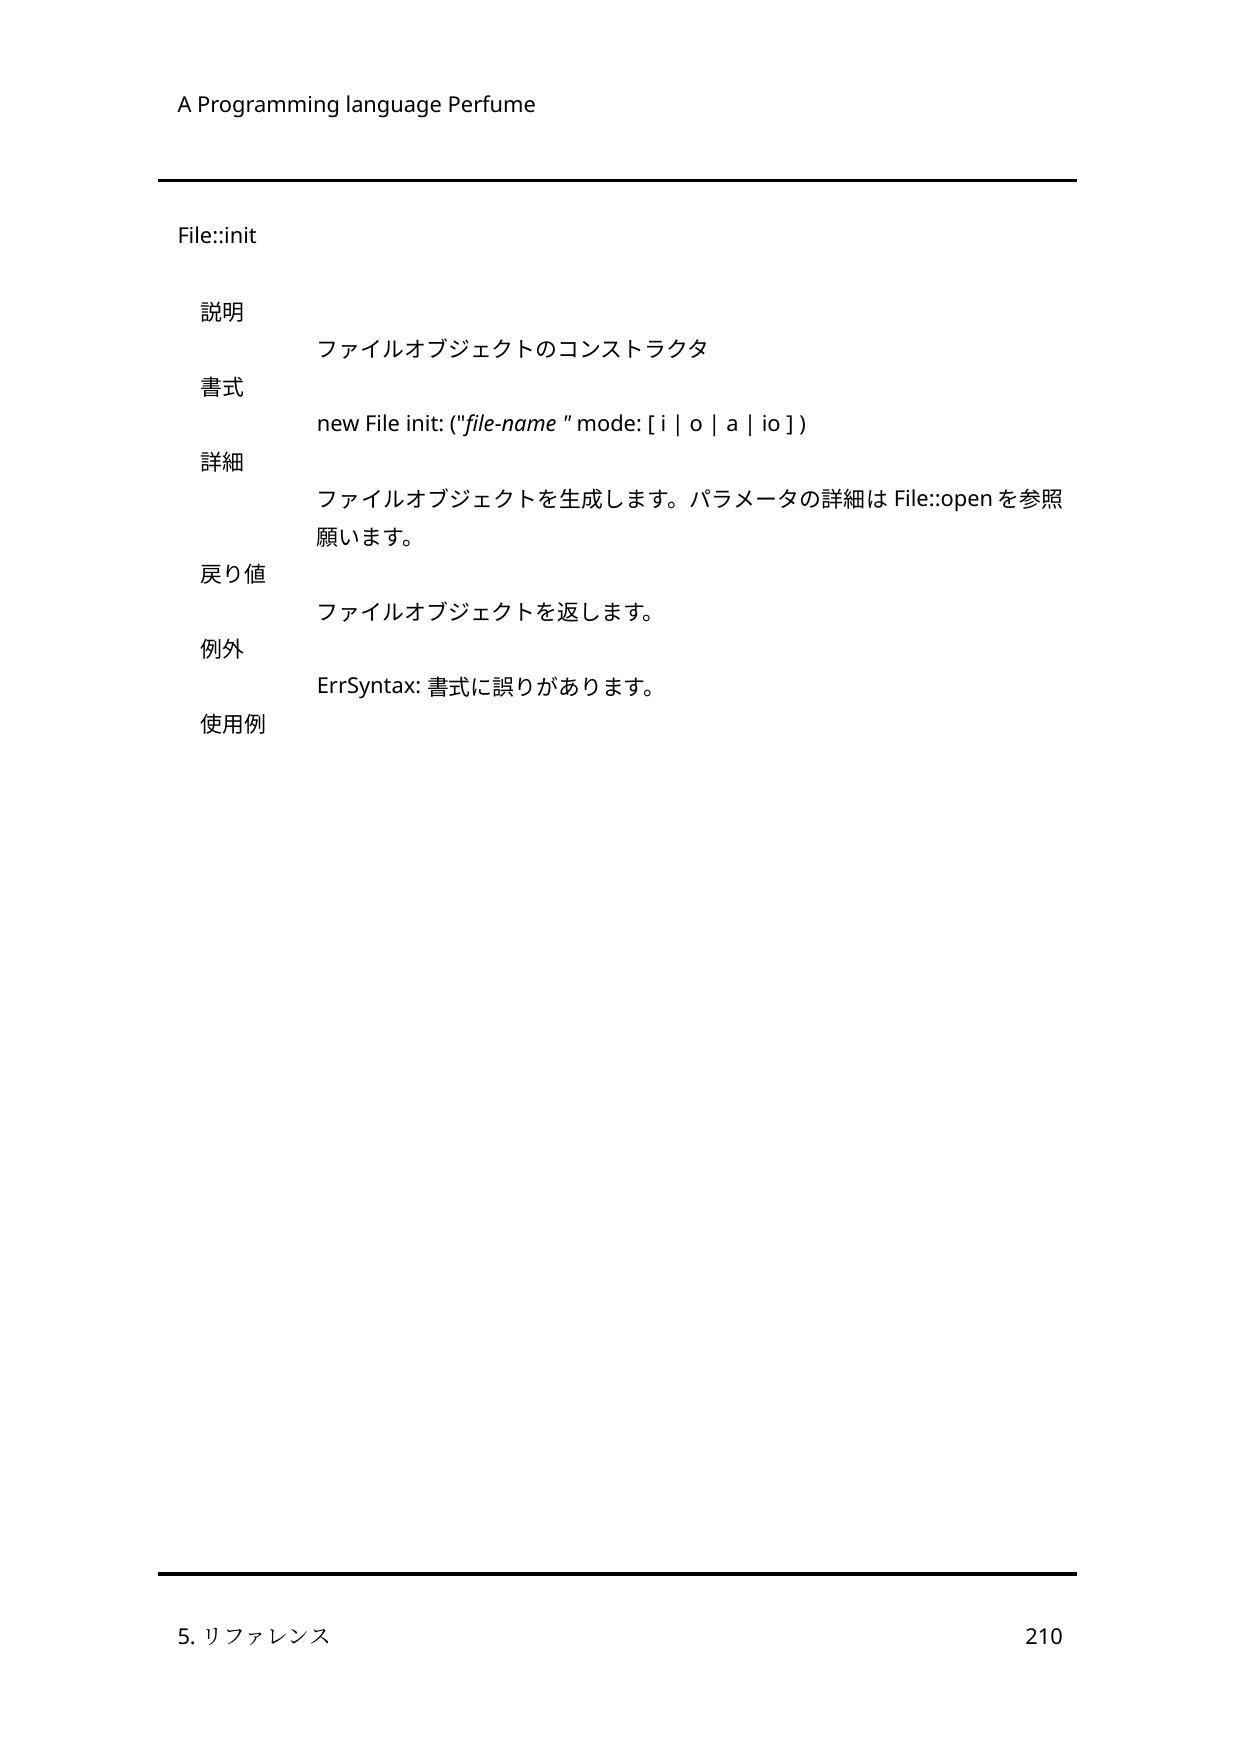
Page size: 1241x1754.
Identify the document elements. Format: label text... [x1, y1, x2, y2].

table_cell 使用例 [200, 704, 317, 779]
table_cell ErrSyntax: 書式に誤りがあります。 [317, 629, 1063, 704]
table_cell ファイルオブジェクトを生成します。パラメータの詳細は File::openを参照願います。 [317, 442, 1063, 554]
table_cell 例外 [200, 629, 317, 704]
subtitle File::init [177, 217, 1063, 254]
table_cell ファイルオブジェクトを返します。 [317, 554, 1063, 629]
table_cell 詳細 [200, 442, 317, 554]
table_cell [317, 704, 1063, 779]
table_cell 戻り値 [200, 554, 317, 629]
table_cell new File init: ("file-name " mode: [ i | o | a | io ] ) [317, 367, 1063, 442]
table_header ファイルオブジェクトのコンストラクタ [317, 292, 1063, 367]
table_cell 書式 [200, 367, 317, 442]
table_header 説明 [200, 292, 317, 367]
